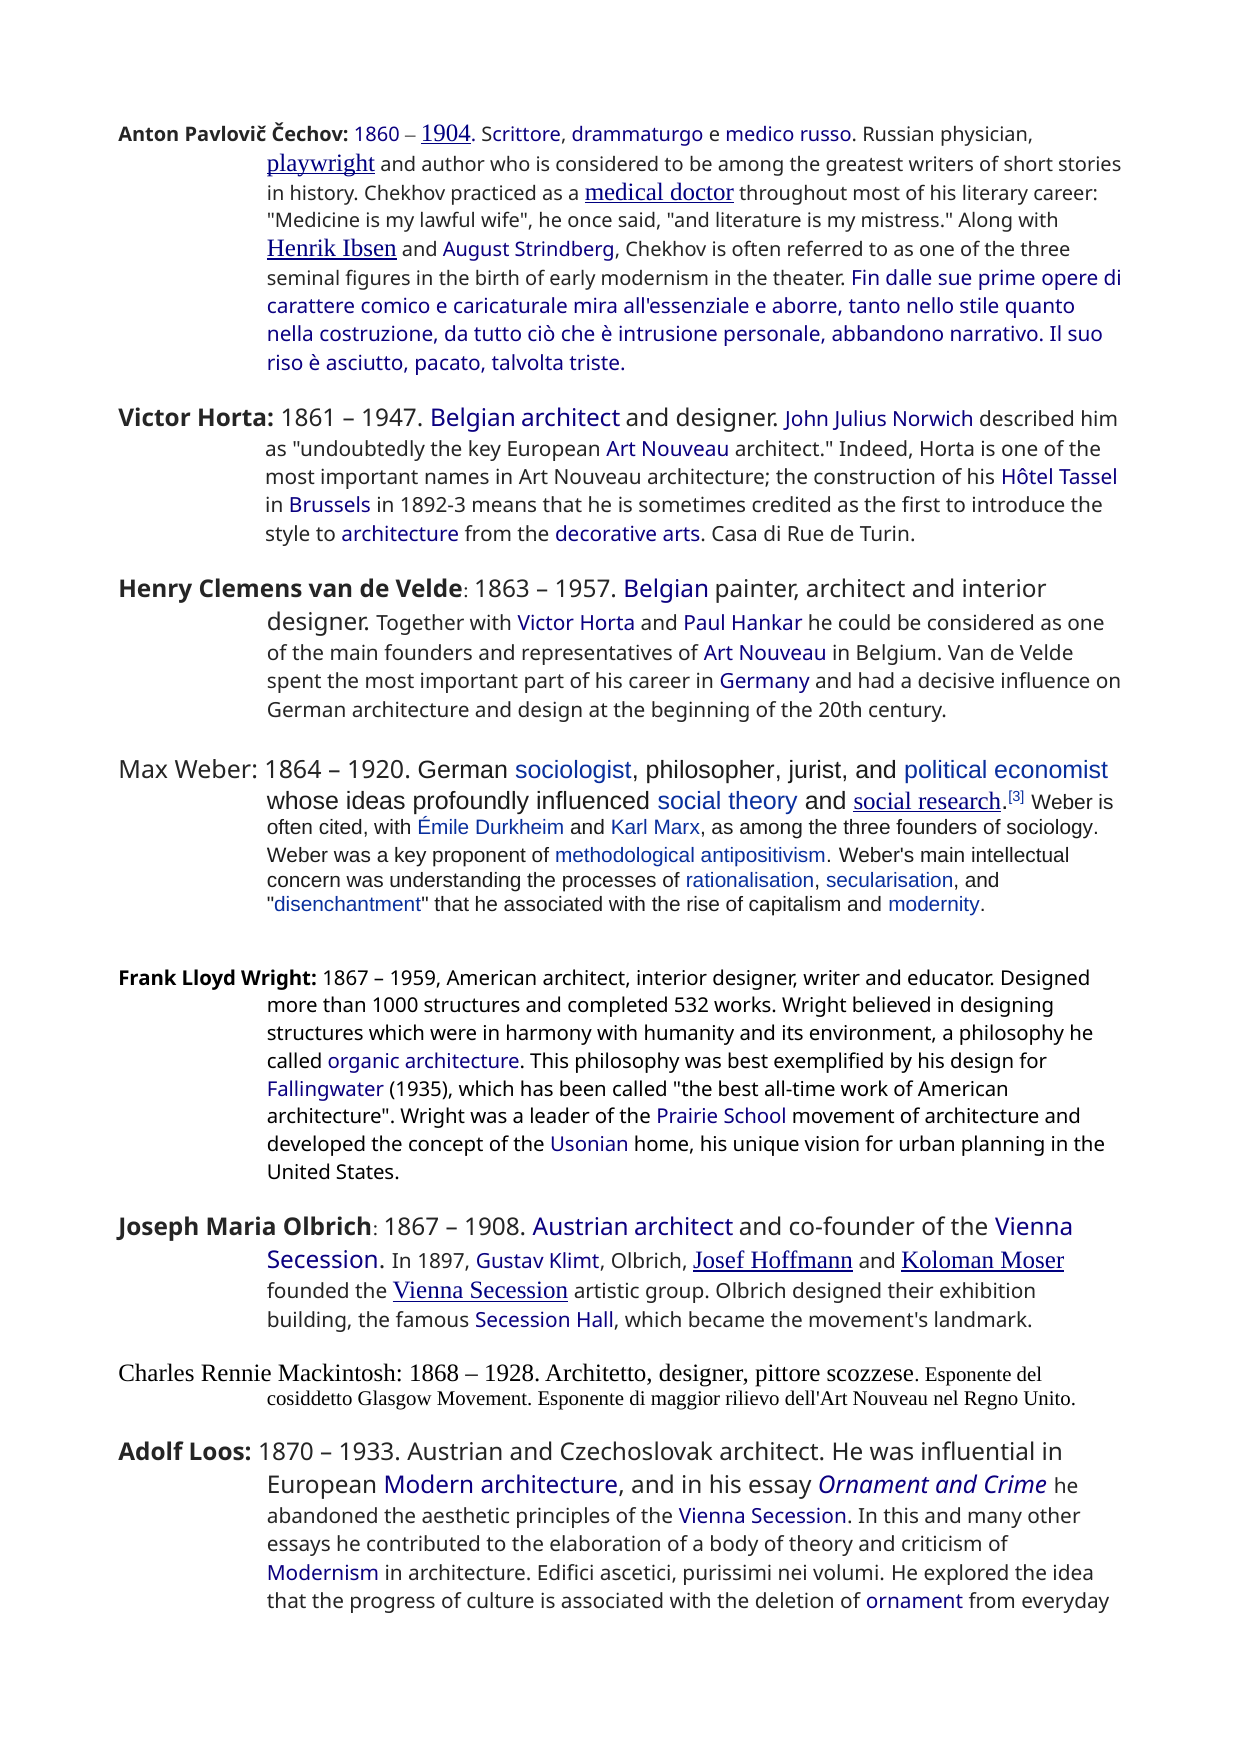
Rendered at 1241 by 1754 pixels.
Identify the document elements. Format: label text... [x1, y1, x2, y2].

text Henry Clemens van de Velde: 1863 – 1957. Belgian painter, architect and interior designer. Together with Victor Horta and Paul Hankar he could be considered as one of the main founders and representatives of Art Nouveau in Belgium. Van de Velde spent the most important part of his career in Germany and had a decisive influence on German architecture and design at the beginning of the 20th century. [118, 572, 1122, 723]
text Anton Pavlovič Čechov: 1860 – 1904. Scrittore, drammaturgo e medico russo. Russian physician, playwright and author who is considered to be among the greatest writers of short stories in history. Chekhov practiced as a medical doctor throughout most of his literary career: "Medicine is my lawful wife", he once said, "and literature is my mistress." Along with Henrik Ibsen and August Strindberg, Chekhov is often referred to as one of the three seminal figures in the birth of early modernism in the theater. Fin dalle sue prime opere di carattere comico e caricaturale mira all'essenziale e aborre, tanto nello stile quanto nella costruzione, da tutto ciò che è intrusione personale, abbandono narrativo. Il suo riso è asciutto, pacato, talvolta triste. [118, 118, 1122, 376]
text Frank Lloyd Wright: 1867 – 1959, American architect, interior designer, writer and educator. Designed more than 1000 structures and completed 532 works. Wright believed in designing structures which were in harmony with humanity and its environment, a philosophy he called organic architecture. This philosophy was best exemplified by his design for Fallingwater (1935), which has been called "the best all-time work of American architecture". Wright was a leader of the Prairie School movement of architecture and developed the concept of the Usonian home, his unique vision for urban planning in the United States. [118, 963, 1122, 1185]
text Joseph Maria Olbrich: 1867 – 1908. Austrian architect and co-founder of the Vienna Secession. In 1897, Gustav Klimt, Olbrich, Josef Hoffmann and Koloman Moser founded the Vienna Secession artistic group. Olbrich designed their exhibition building, the famous Secession Hall, which became the movement's landmark. [118, 1209, 1122, 1333]
text Max Weber: 1864 – 1920. German sociologist, philosopher, jurist, and political economist whose ideas profoundly influenced social theory and social research.[3] Weber is often cited, with Émile Durkheim and Karl Marx, as among the three founders of sociology. Weber was a key proponent of methodological antipositivism. Weber's main intellectual concern was understanding the processes of rationalisation, secularisation, and "disenchantment" that he associated with the rise of capitalism and modernity. [118, 752, 1122, 915]
text Victor Horta: 1861 – 1947. Belgian architect and designer. John Julius Norwich described him as "undoubtedly the key European Art Nouveau architect." Indeed, Horta is one of the most important names in Art Nouveau architecture; the construction of his Hôtel Tassel in Brussels in 1892-3 means that he is sometimes credited as the first to introduce the style to architecture from the decorative arts. Casa di Rue de Turin. [118, 401, 1122, 547]
text Charles Rennie Mackintosh: 1868 – 1928. Architetto, designer, pittore scozzese. Esponente del cosiddetto Glasgow Movement. Esponente di maggior rilievo dell'Art Nouveau nel Regno Unito. [118, 1358, 1122, 1410]
text Adolf Loos: 1870 – 1933. Austrian and Czechoslovak architect. He was influential in European Modern architecture, and in his essay Ornament and Crime he abandoned the aesthetic principles of the Vienna Secession. In this and many other essays he contributed to the elaboration of a body of theory and criticism of Modernism in architecture. Edifici ascetici, purissimi nei volumi. He explored the idea that the progress of culture is associated with the deletion of ornament from everyday [118, 1434, 1122, 1615]
